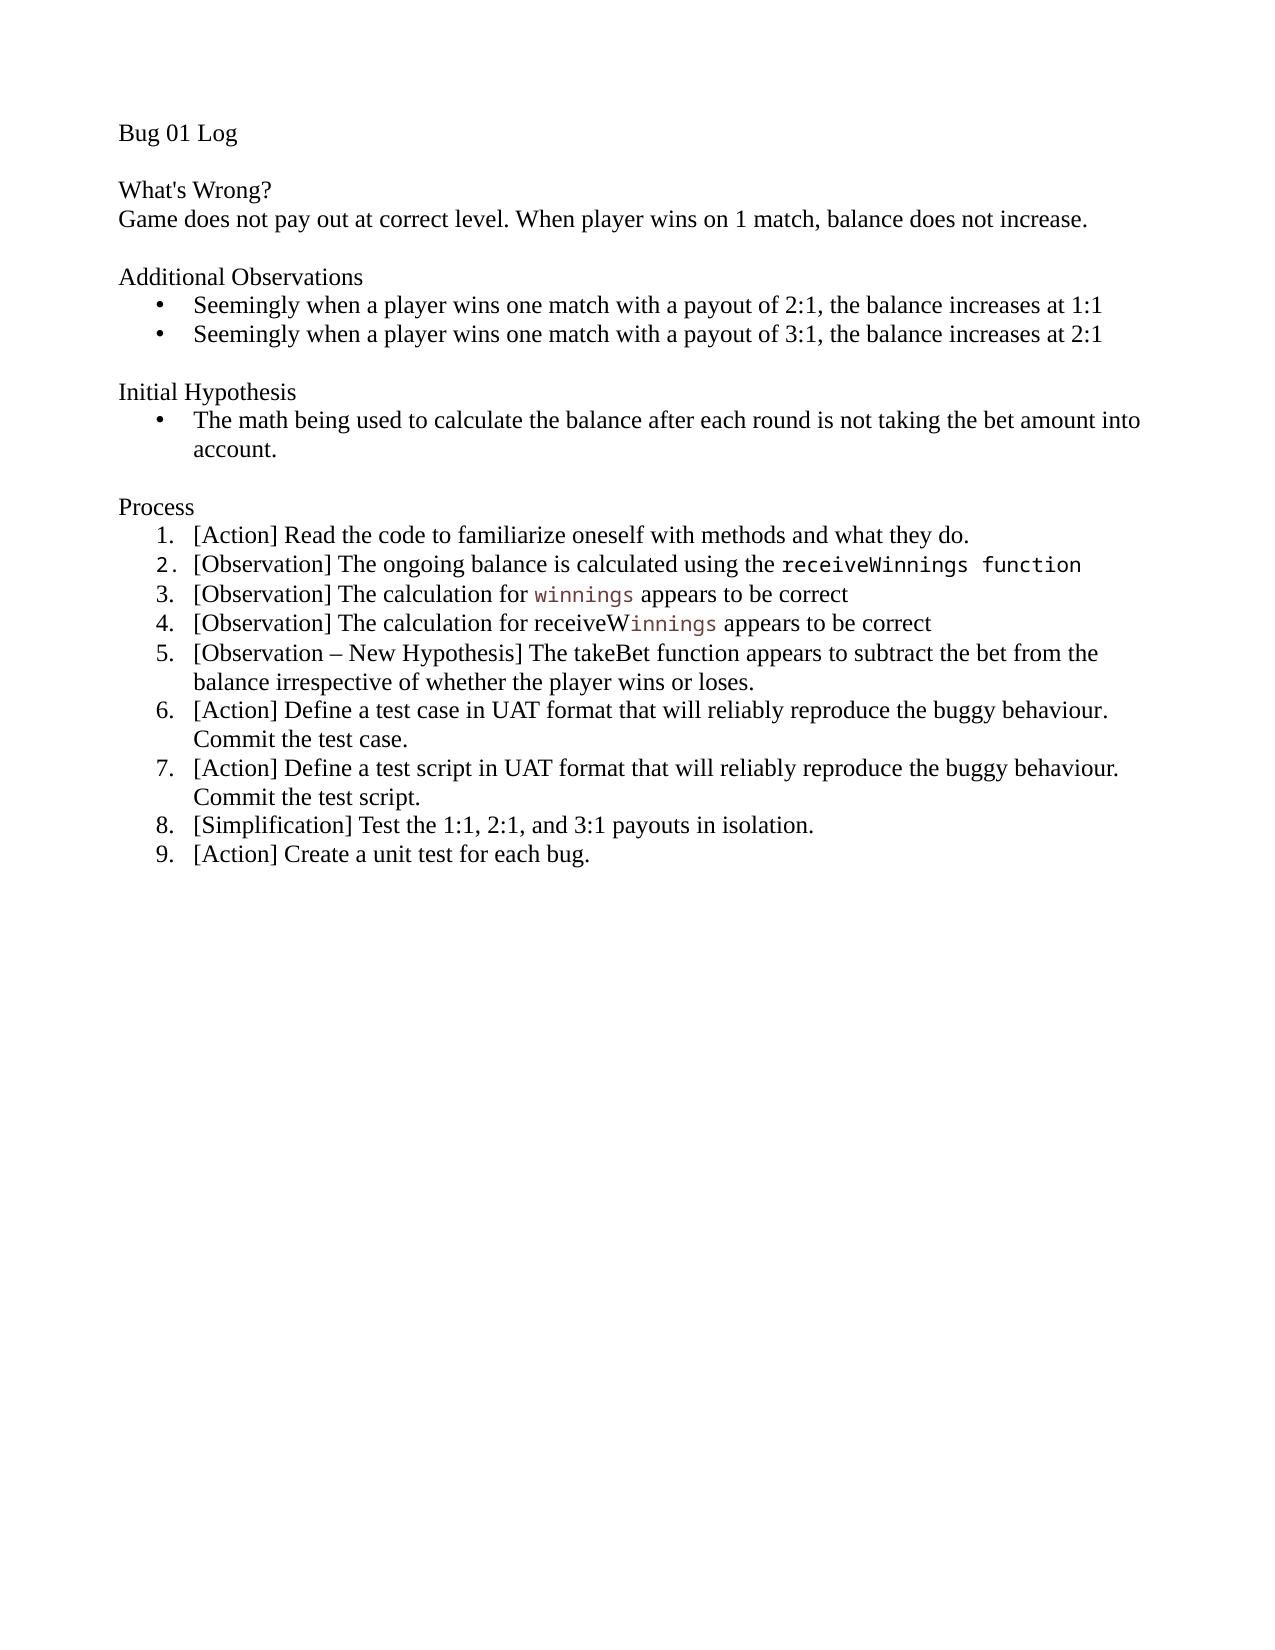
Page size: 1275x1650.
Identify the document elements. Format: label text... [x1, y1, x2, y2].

text Process [118, 492, 1157, 521]
list [Action] Define a test case in UAT format that will reliably reproduce the buggy behaviour. Commit the test case. [156, 695, 1157, 753]
list Seemingly when a player wins one match with a payout of 3:1, the balance increases at 2:1 [156, 319, 1157, 348]
list [Action] Define a test script in UAT format that will reliably reproduce the buggy behaviour. Commit the test script. [156, 753, 1157, 810]
list [Simplification] Test the 1:1, 2:1, and 3:1 payouts in isolation. [156, 810, 1157, 839]
text What's Wrong? [118, 176, 1157, 204]
list The math being used to calculate the balance after each round is not taking the bet amount into account. [156, 406, 1157, 463]
text Additional Observations [118, 262, 1157, 291]
text Initial Hypothesis [118, 377, 1157, 406]
list [Observation] The calculation for receiveWinnings appears to be correct [156, 608, 1157, 638]
list [Observation] The ongoing balance is calculated using the receiveWinnings function [156, 549, 1157, 579]
list [Observation – New Hypothesis] The takeBet function appears to subtract the bet from the balance irrespective of whether the player wins or loses. [156, 638, 1157, 695]
list [Action] Read the code to familiarize oneself with methods and what they do. [156, 521, 1157, 549]
list [Observation] The calculation for winnings appears to be correct [156, 579, 1157, 608]
text Game does not pay out at correct level. When player wins on 1 match, balance does not increase. [118, 204, 1157, 233]
list Seemingly when a player wins one match with a payout of 2:1, the balance increases at 1:1 [156, 291, 1157, 319]
text Bug 01 Log [118, 118, 1157, 147]
list [Action] Create a unit test for each bug. [156, 839, 1157, 868]
